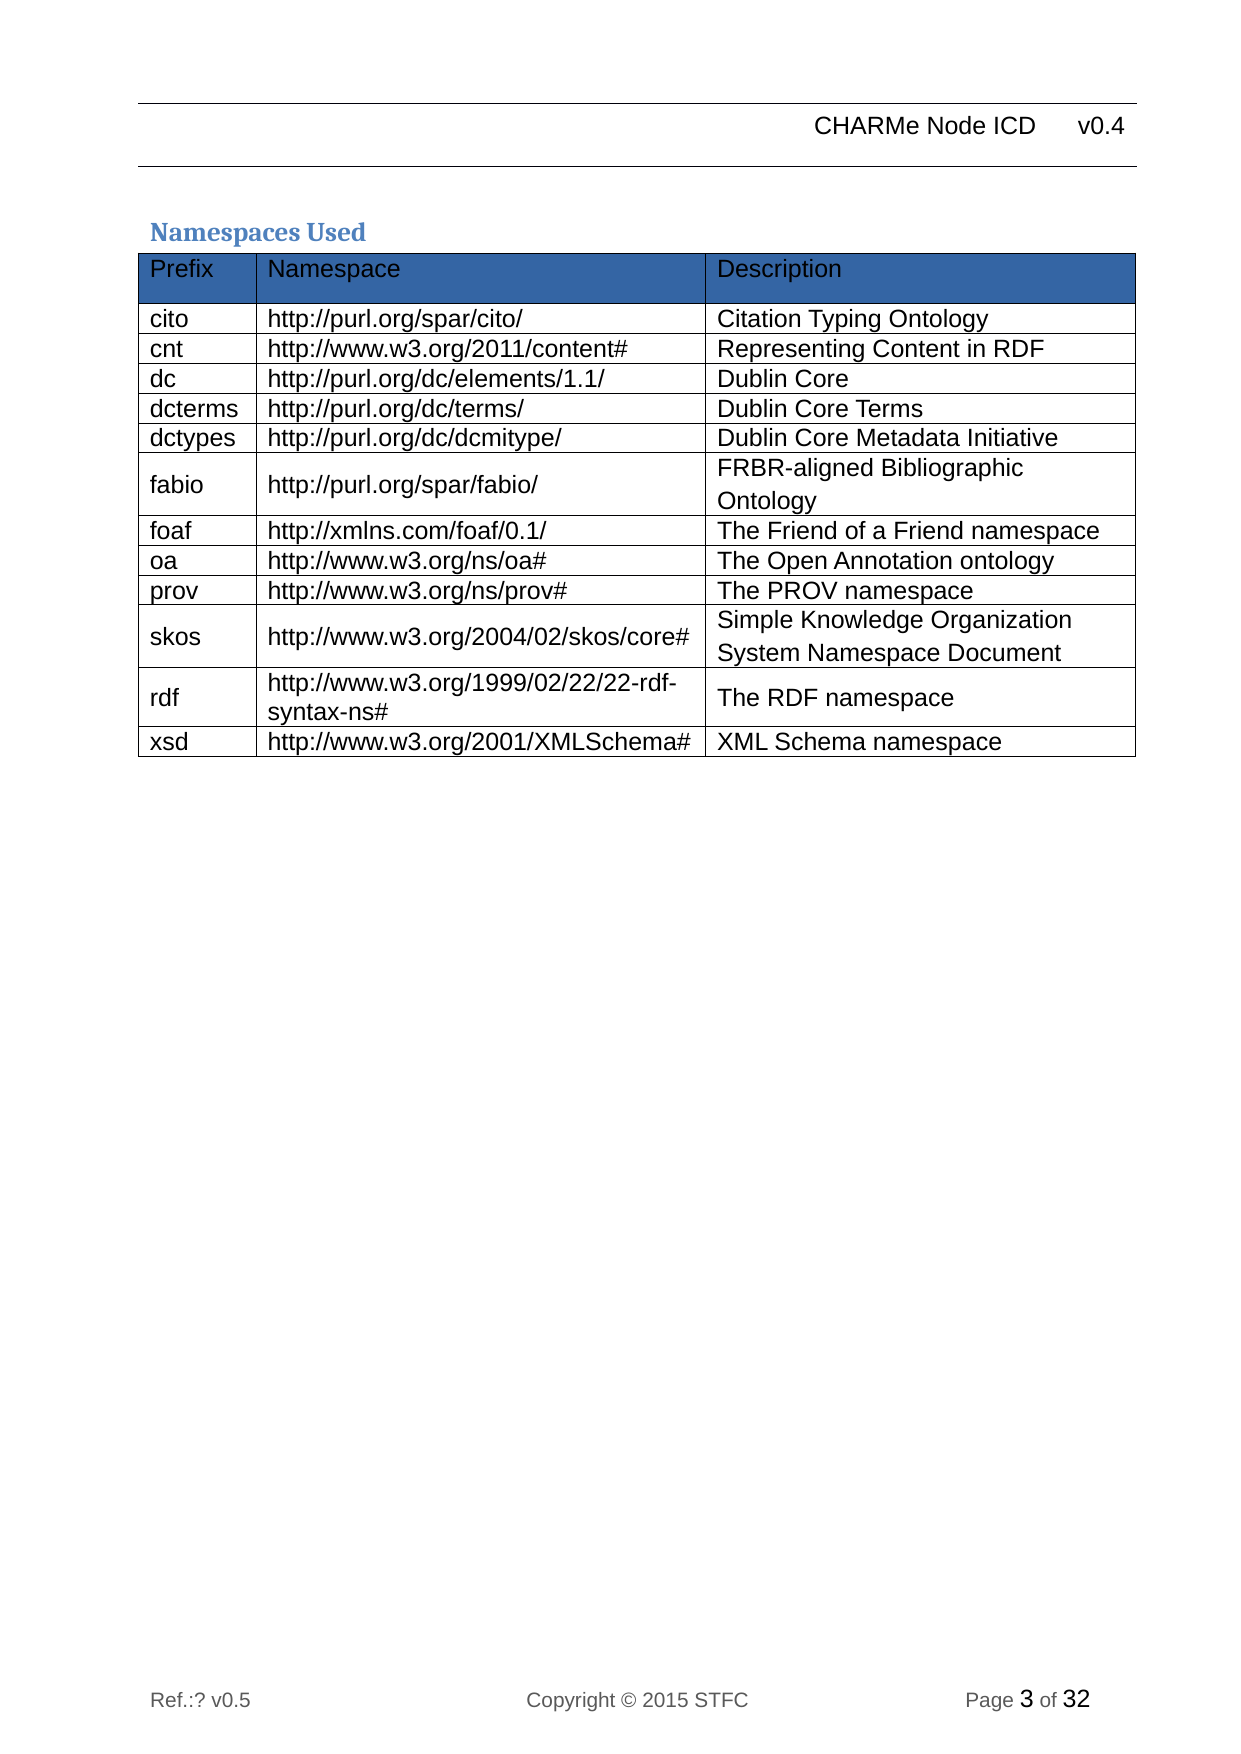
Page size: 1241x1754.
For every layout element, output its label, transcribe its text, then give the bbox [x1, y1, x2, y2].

text Namespaces used [150, 217, 1090, 248]
table_cell oa [139, 546, 256, 574]
table_cell http://purl.org/spar/fabio/ [257, 453, 705, 515]
table_cell Simple Knowledge Organization System Namespace Document [706, 605, 1135, 667]
table_cell prov [139, 576, 256, 604]
table_cell http://www.w3.org/2004/02/skos/core# [257, 605, 705, 667]
table_cell XML Schema namespace [706, 727, 1135, 756]
table_cell http://www.w3.org/2011/content# [257, 334, 705, 363]
table_cell The PROV namespace [706, 576, 1135, 604]
table_cell Representing Content in RDF [706, 334, 1135, 363]
table_cell dcterms [139, 394, 256, 422]
table_cell http://www.w3.org/2001/XMLSchema# [257, 727, 705, 756]
table_cell The Open Annotation ontology [706, 546, 1135, 574]
table_cell cnt [139, 334, 256, 363]
table_cell http://purl.org/spar/cito/ [257, 304, 705, 333]
table_cell The Friend of a Friend namespace [706, 516, 1135, 545]
table_cell http://www.w3.org/ns/prov# [257, 576, 705, 604]
table_cell Dublin Core Terms [706, 394, 1135, 422]
table_cell The RDF namespace [706, 668, 1135, 726]
table_cell http://www.w3.org/ns/oa# [257, 546, 705, 574]
table_cell foaf [139, 516, 256, 545]
table_cell Dublin Core Metadata Initiative [706, 424, 1135, 452]
table_cell http://www.w3.org/1999/02/22/22-rdf-syntax-ns# [257, 668, 705, 726]
table_cell fabio [139, 453, 256, 515]
table_cell skos [139, 605, 256, 667]
table_cell http://purl.org/dc/terms/ [257, 394, 705, 422]
table_header Description [706, 254, 1135, 303]
table_cell http://xmlns.com/foaf/0.1/ [257, 516, 705, 545]
table_cell FRBR-aligned Bibliographic Ontology [706, 453, 1135, 515]
table_cell http://purl.org/dc/dcmitype/ [257, 424, 705, 452]
table_cell xsd [139, 727, 256, 756]
table_cell dctypes [139, 424, 256, 452]
table_cell Dublin Core [706, 364, 1135, 393]
table_cell dc [139, 364, 256, 393]
table_header Prefix [139, 254, 256, 303]
table_header Namespace [257, 254, 705, 303]
table_cell cito [139, 304, 256, 333]
table_cell Citation Typing Ontology [706, 304, 1135, 333]
table_cell http://purl.org/dc/elements/1.1/ [257, 364, 705, 393]
table_cell rdf [139, 668, 256, 726]
